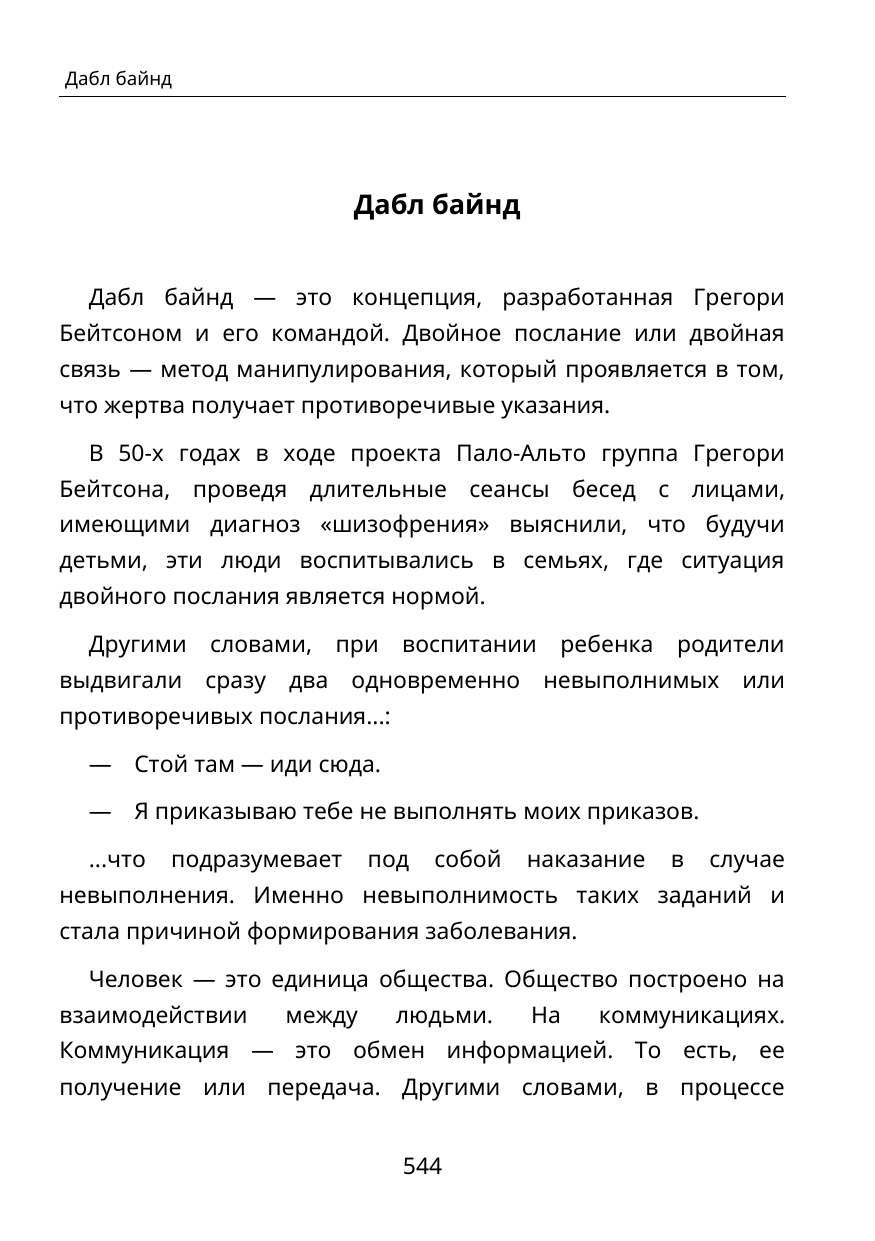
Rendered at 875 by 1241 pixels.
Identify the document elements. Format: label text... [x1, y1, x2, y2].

text Дабл байнд — это концепция, разработанная Грегори Бейтсоном и его командой. Двойное послание или двойная связь — метод манипулирования, который проявляется в том, что жертва получает противоречивые указания. [59, 281, 786, 420]
list Я приказываю тебе не выполнять моих приказов. [59, 795, 786, 827]
text ...что подразумевает под собой наказание в случае невыполнения. Именно невыполнимость таких заданий и стала причиной формирования заболевания. [59, 843, 786, 946]
text Человек — это единица общества. Общество построено на взаимодействии между людьми. На коммуникациях. Коммуникация — это обмен информацией. То есть, ее получение или передача. Другими словами, в процессе [59, 963, 786, 1102]
list Стой там — иди сюда. [59, 748, 786, 779]
text В 50-х годах в ходе проекта Пало-Альто группа Грегори Бейтсона, проведя длительные сеансы бесед с лицами, имеющими диагноз «шизофрения» выяснили, что будучи детьми, эти люди воспитывались в семьях, где ситуация двойного послания является нормой. [59, 437, 786, 612]
text Другими словами, при воспитании ребенка родители выдвигали сразу два одновременно невыполнимых или противоречивых послания...: [59, 628, 786, 731]
subtitle Дабл байнд [59, 185, 786, 222]
